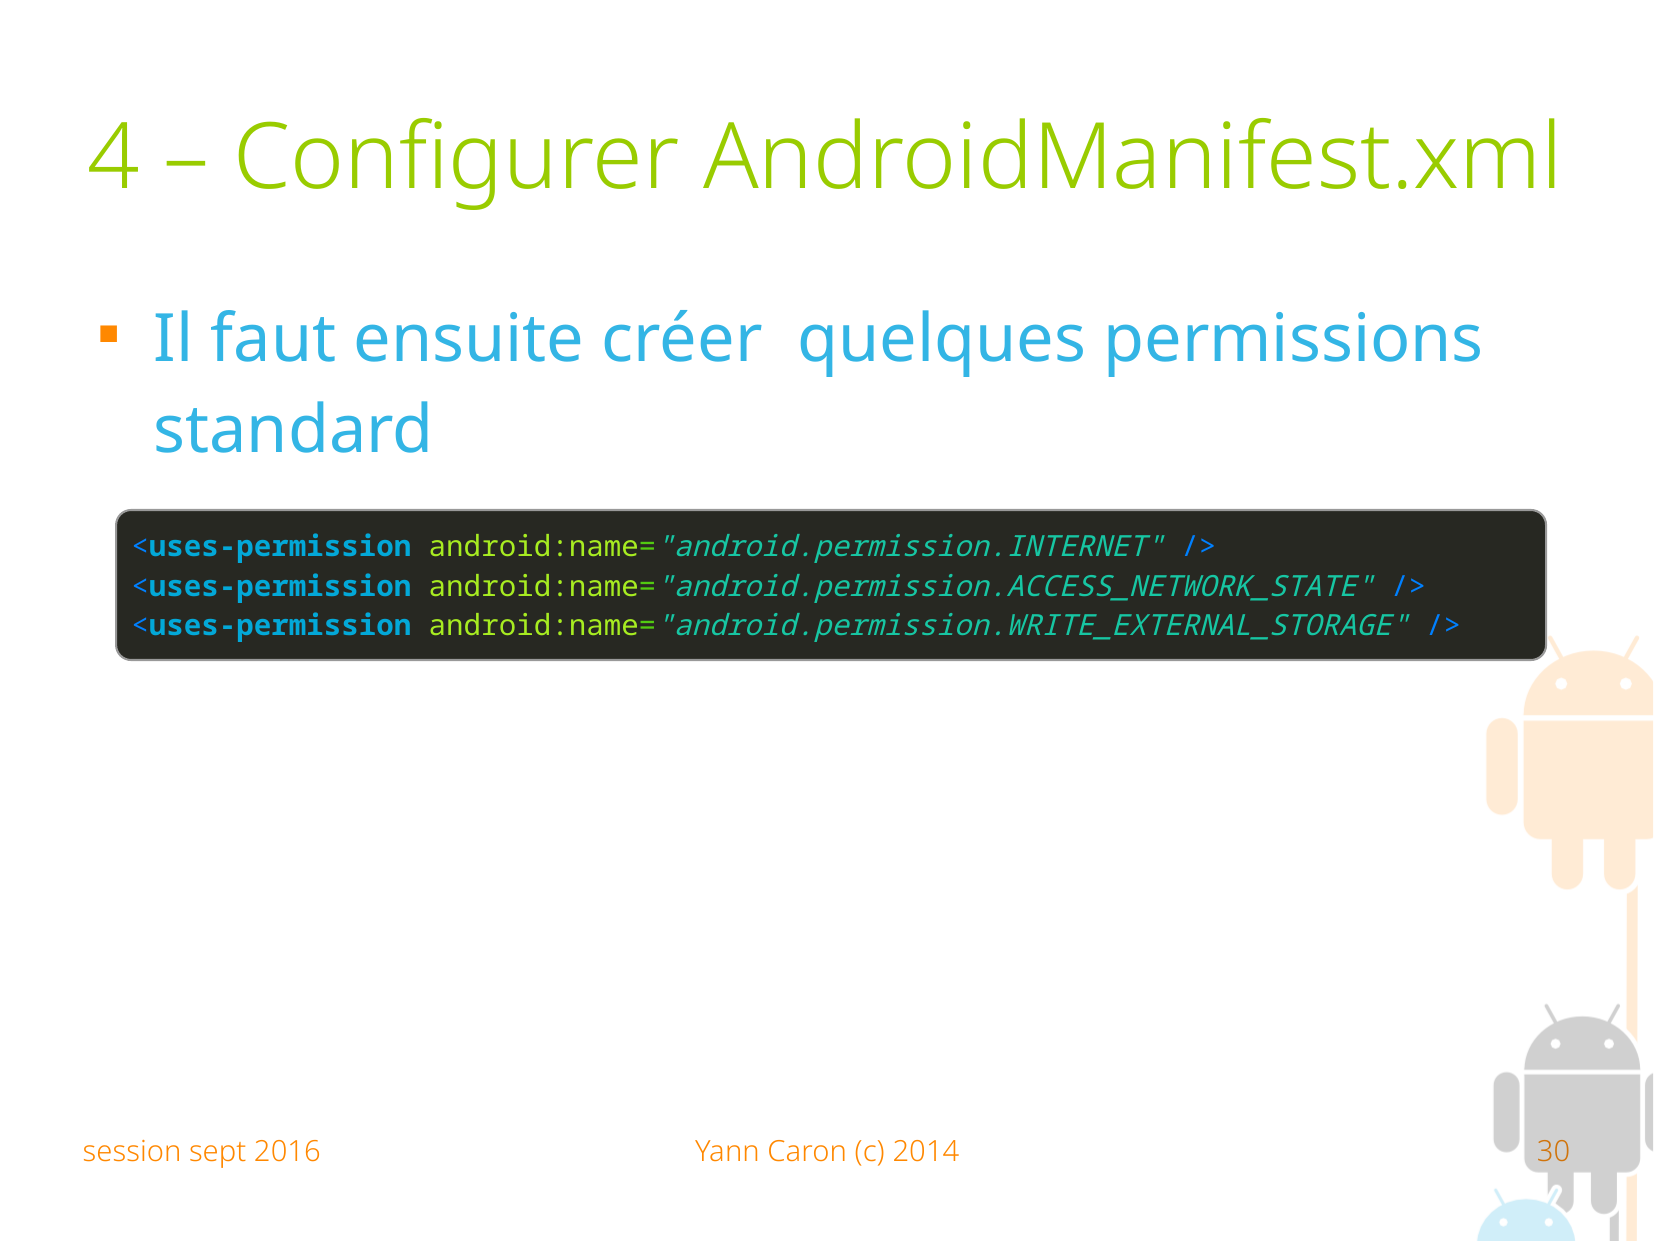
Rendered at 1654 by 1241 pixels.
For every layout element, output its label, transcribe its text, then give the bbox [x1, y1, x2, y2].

picture [240, 423, 1654, 1241]
title 4 – Configurer AndroidManifest.xml [82, 49, 1571, 257]
text_box <uses-permission android:name="android.permission.INTERNET" /> <uses-permission android:name="android.permission.ACCESS_NETWORK_STATE" /> <uses-permission android:name="android.permission.WRITE_EXTERNAL_STORAGE" /> [116, 510, 1547, 661]
list Il faut ensuite créer quelques permissions standard [82, 290, 1571, 826]
